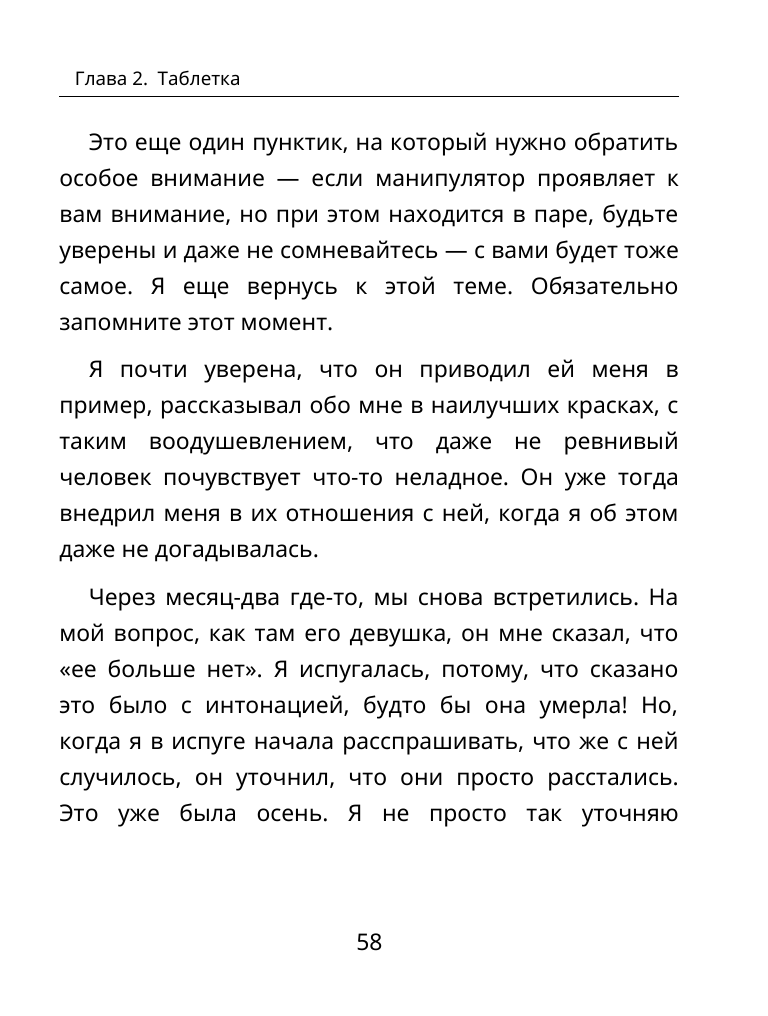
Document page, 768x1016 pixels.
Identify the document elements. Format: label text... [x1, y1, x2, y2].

text Это еще один пунктик, на который нужно обратить особое внимание — если манипулятор проявляет к вам внимание, но при этом находится в паре, будьте уверены и даже не сомневайтесь — с вами будет тоже самое. Я еще вернусь к этой теме. Обязательно запомните этот момент. [59, 126, 679, 337]
text Через месяц-два где-то, мы снова встретились. На мой вопрос, как там его девушка, он мне сказал, что «ее больше нет». Я испугалась, потому, что сказано это было с интонацией, будто бы она умерла! Но, когда я в испуге начала расспрашивать, что же с ней случилось, он уточнил, что они просто расстались. Это уже была осень. Я не просто так уточняю [59, 581, 679, 828]
text Я почти уверена, что он приводил ей меня в пример, рассказывал обо мне в наилучших красках, с таким воодушевлением, что даже не ревнивый человек почувствует что-то неладное. Он уже тогда внедрил меня в их отношения с ней, когда я об этом даже не догадывалась. [59, 353, 679, 564]
